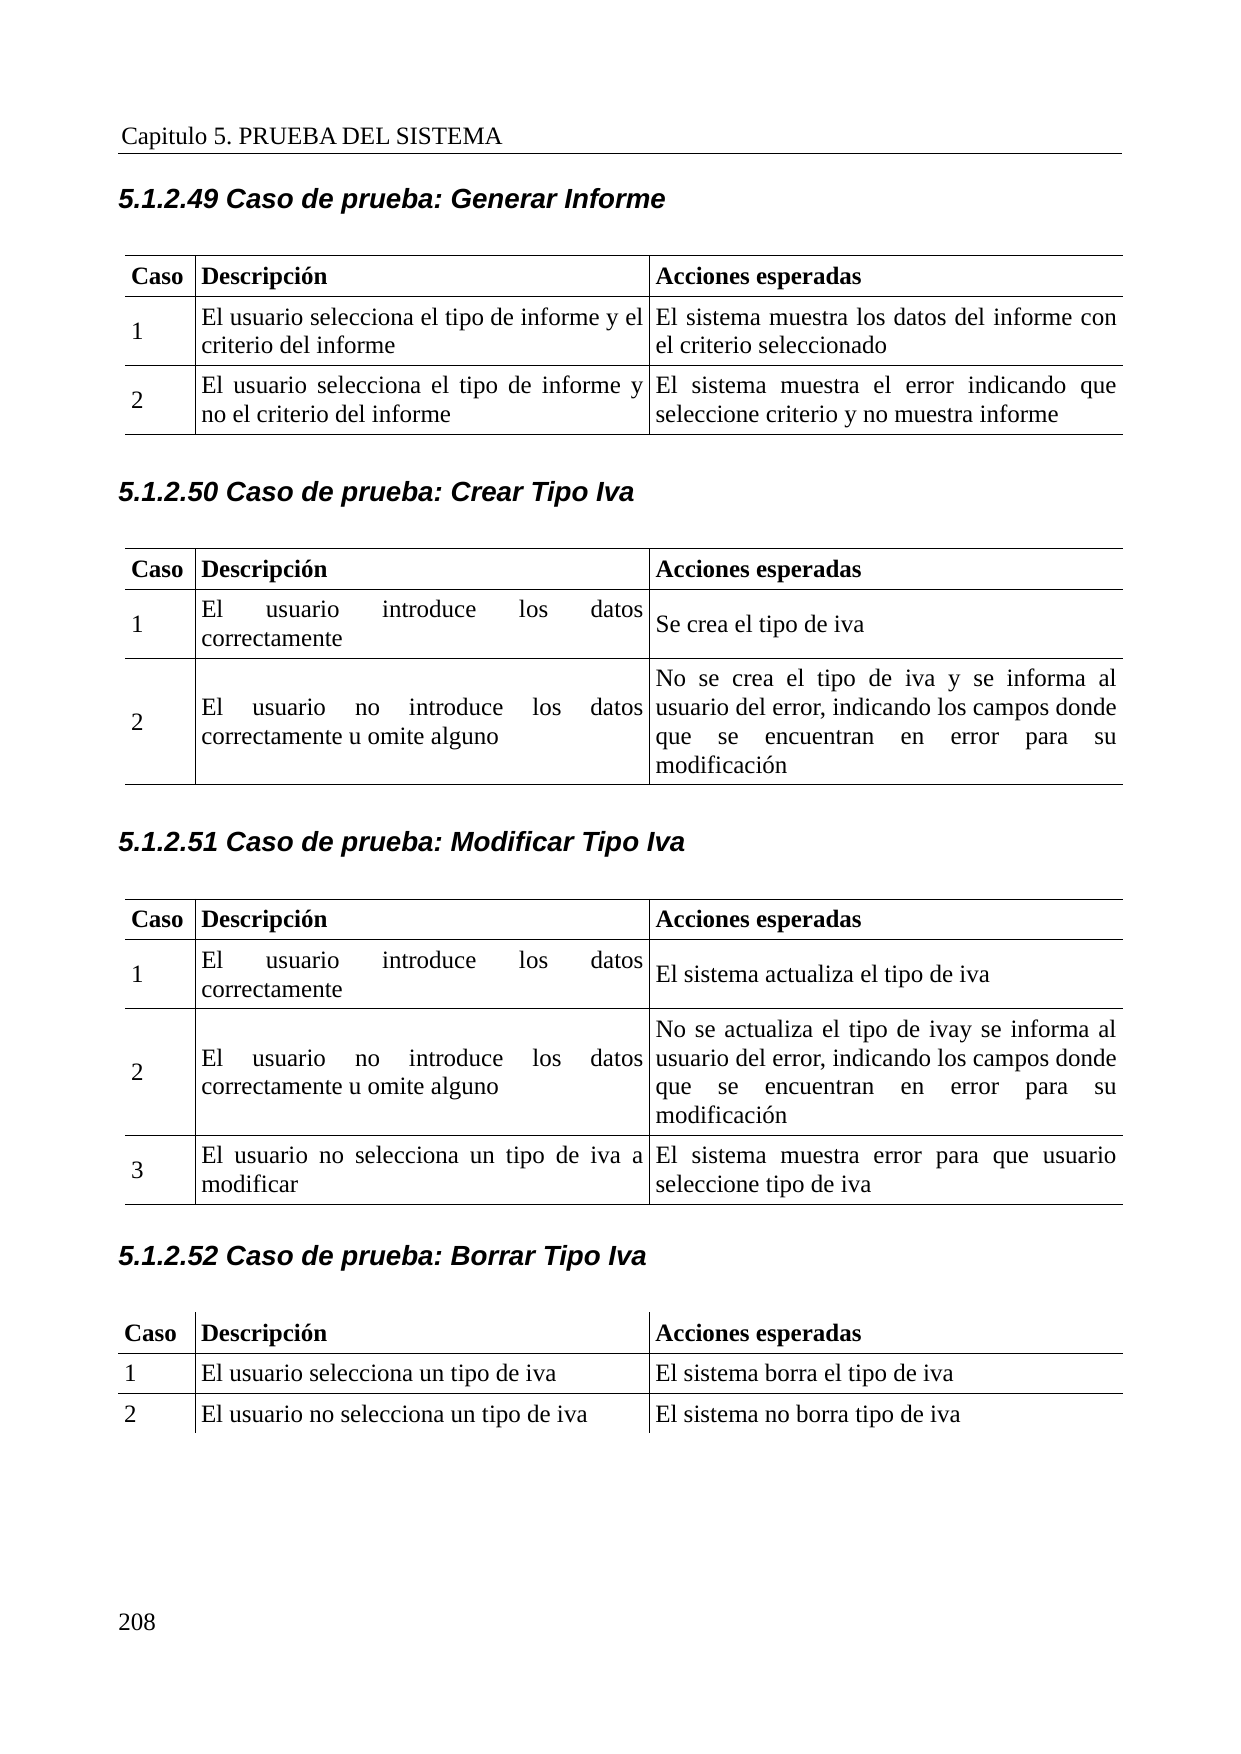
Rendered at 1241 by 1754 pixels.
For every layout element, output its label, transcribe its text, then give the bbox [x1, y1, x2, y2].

table_cell 1 [125, 940, 195, 1008]
table_header Acciones esperadas [650, 256, 1123, 296]
table_header Descripción [196, 900, 649, 939]
table_cell 1 [118, 1354, 195, 1393]
table_cell 3 [125, 1136, 195, 1204]
table_header Descripción [196, 1312, 649, 1352]
table_cell No se actualiza el tipo de ivay se informa al usuario del error, indicando los campos donde que se encuentran en error para su modificación [650, 1009, 1123, 1135]
table_cell 2 [125, 659, 195, 784]
table_cell El sistema muestra el error indicando que seleccione criterio y no muestra informe [650, 366, 1123, 434]
table_header Descripción [196, 549, 649, 589]
table_cell El sistema muestra error para que usuario seleccione tipo de iva [650, 1136, 1123, 1204]
table_cell El usuario no introduce los datos correctamente u omite alguno [196, 659, 649, 784]
subtitle 5.1.2.51 Caso de prueba: Modificar Tipo Iva [118, 826, 1122, 857]
table_cell El sistema actualiza el tipo de iva [650, 940, 1123, 1008]
table_header Caso [125, 256, 195, 296]
table_cell 2 [118, 1394, 195, 1433]
table_cell Se crea el tipo de iva [650, 590, 1123, 658]
table_header Acciones esperadas [650, 1312, 1123, 1352]
table_header Caso [118, 1312, 195, 1352]
table_cell 1 [125, 590, 195, 658]
table_header Caso [125, 900, 195, 939]
table_header Caso [125, 549, 195, 589]
table_cell El usuario no selecciona un tipo de iva [196, 1394, 649, 1433]
table_cell El usuario no selecciona un tipo de iva a modificar [196, 1136, 649, 1204]
subtitle 5.1.2.50 Caso de prueba: Crear Tipo Iva [118, 475, 1122, 507]
table_header Acciones esperadas [650, 549, 1123, 589]
table_cell 1 [125, 297, 195, 365]
table_cell El usuario introduce los datos correctamente [196, 590, 649, 658]
table_cell No se crea el tipo de iva y se informa al usuario del error, indicando los campos donde que se encuentran en error para su modificación [650, 659, 1123, 784]
table_cell El usuario selecciona un tipo de iva [196, 1354, 649, 1393]
table_cell El usuario selecciona el tipo de informe y el criterio del informe [196, 297, 649, 365]
subtitle 5.1.2.52 Caso de prueba: Borrar Tipo Iva [118, 1239, 1122, 1271]
subtitle 5.1.2.49 Caso de prueba: Generar Informe [118, 182, 1122, 214]
table_header Descripción [196, 256, 649, 296]
table_cell El sistema no borra tipo de iva [650, 1394, 1123, 1433]
table_cell El usuario no introduce los datos correctamente u omite alguno [196, 1009, 649, 1135]
table_cell 2 [125, 1009, 195, 1135]
table_cell 2 [125, 366, 195, 434]
table_header Acciones esperadas [650, 900, 1123, 939]
table_cell El usuario introduce los datos correctamente [196, 940, 649, 1008]
table_cell El sistema muestra los datos del informe con el criterio seleccionado [650, 297, 1123, 365]
table_cell El sistema borra el tipo de iva [650, 1354, 1123, 1393]
table_cell El usuario selecciona el tipo de informe y no el criterio del informe [196, 366, 649, 434]
